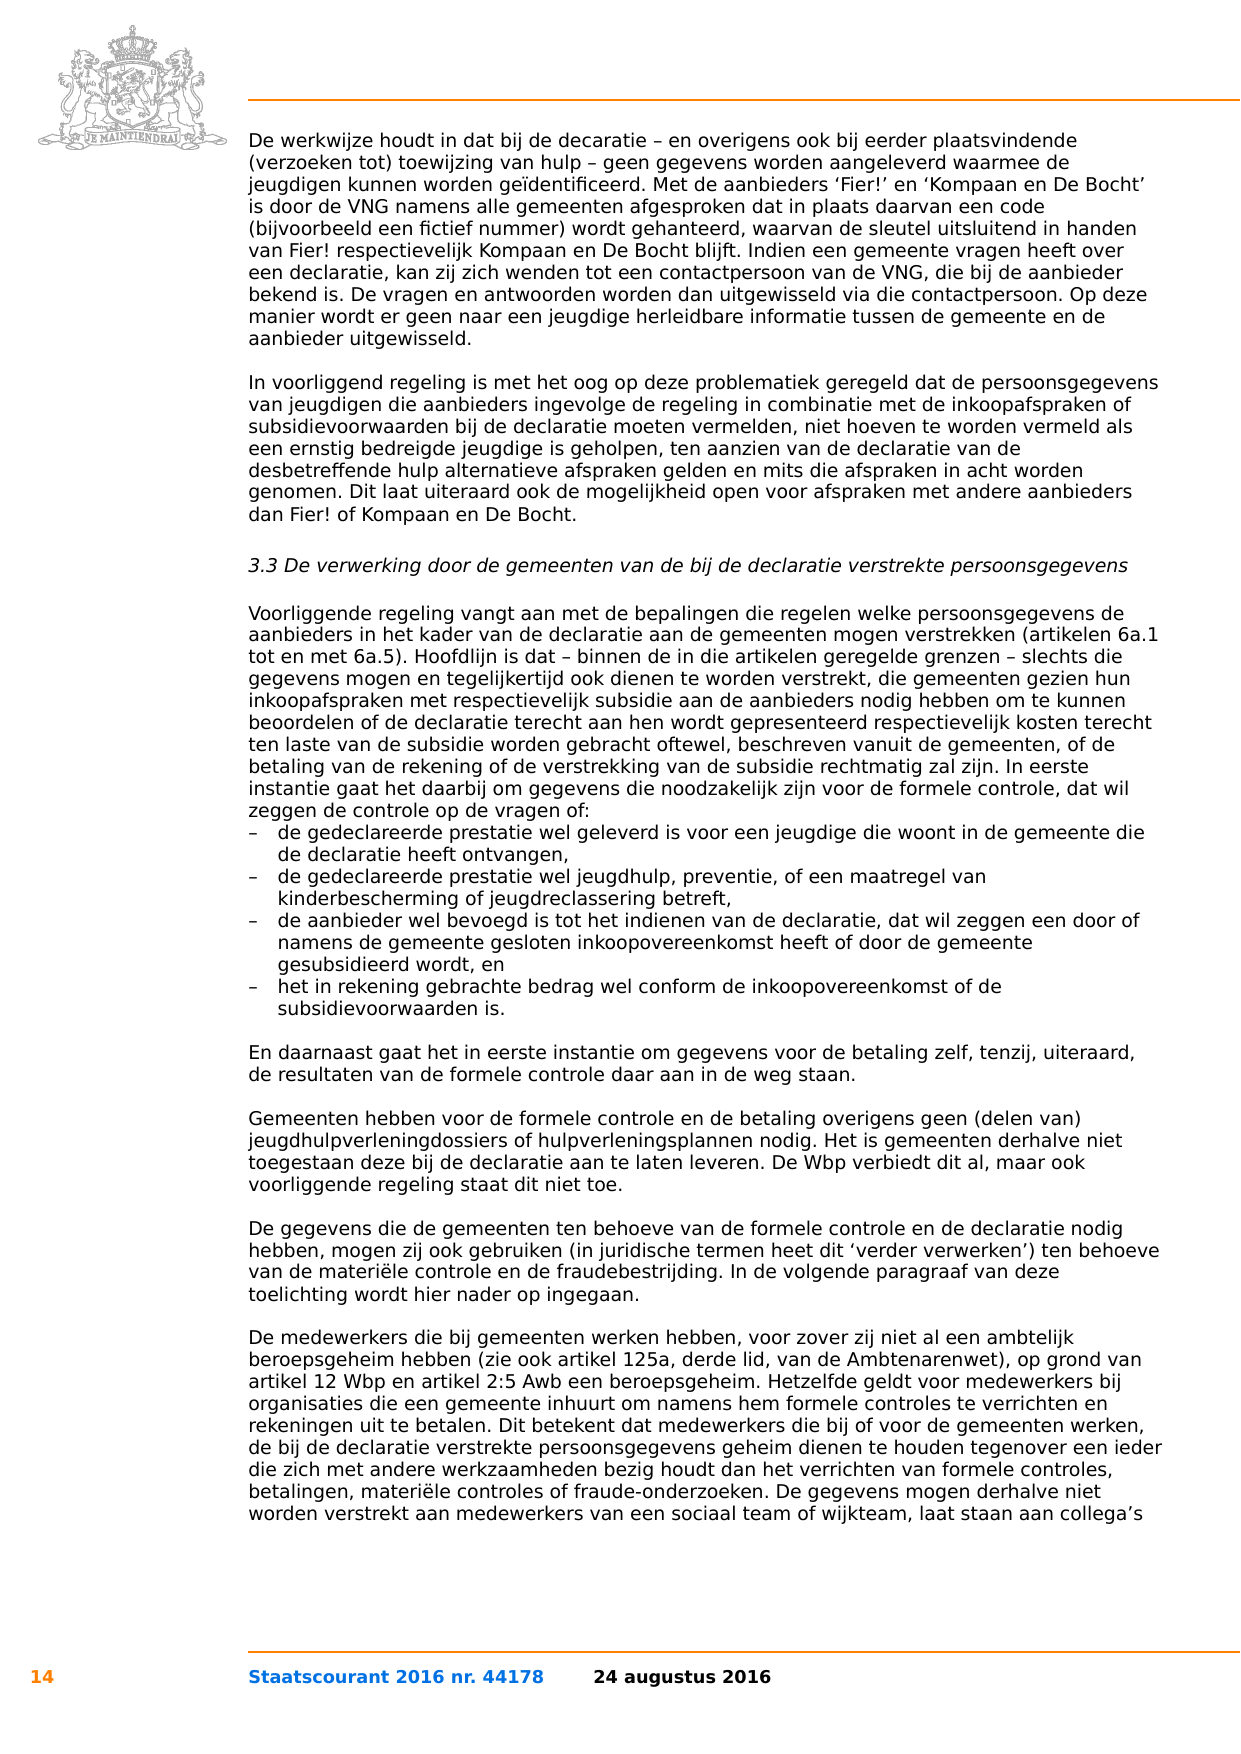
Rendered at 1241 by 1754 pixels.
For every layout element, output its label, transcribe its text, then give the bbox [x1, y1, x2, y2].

text De gegevens die de gemeenten ten behoeve van de formele controle en de declaratie nodig hebben, mogen zij ook gebruiken (in juridische termen heet dit ‘verder verwerken’) ten behoeve van de materiële controle en de fraudebestrijding. In de volgende paragraaf van deze toelichting wordt hier nader op ingegaan. [248, 1217, 1163, 1305]
text – de gedeclareerde prestatie wel geleverd is voor een jeugdige die woont in de gemeente die de declaratie heeft ontvangen, [248, 822, 1163, 866]
text – de gedeclareerde prestatie wel jeugdhulp, preventie, of een maatregel van kinderbescherming of jeugdreclassering betreft, [248, 866, 1163, 910]
text – het in rekening gebrachte bedrag wel conform de inkoopovereenkomst of de subsidievoorwaarden is. [248, 976, 1163, 1020]
text Gemeenten hebben voor de formele controle en de betaling overigens geen (delen van) jeugdhulpverleningdossiers of hulpverleningsplannen nodig. Het is gemeenten derhalve niet toegestaan deze bij de declaratie aan te laten leveren. De Wbp verbiedt dit al, maar ook voorliggende regeling staat dit niet toe. [248, 1108, 1163, 1196]
text In voorliggend regeling is met het oog op deze problematiek geregeld dat de persoonsgegevens van jeugdigen die aanbieders ingevolge de regeling in combinatie met de inkoopafspraken of subsidievoorwaarden bij de declaratie moeten vermelden, niet hoeven te worden vermeld als een ernstig bedreigde jeugdige is geholpen, ten aanzien van de declaratie van de desbetreffende hulp alternatieve afspraken gelden en mits die afspraken in acht worden genomen. Dit laat uiteraard ook de mogelijkheid open voor afspraken met andere aanbieders dan Fier! of Kompaan en De Bocht. [248, 372, 1163, 525]
text De medewerkers die bij gemeenten werken hebben, voor zover zij niet al een ambtelijk beroepsgeheim hebben (zie ook artikel 125a, derde lid, van de Ambtenarenwet), op grond van artikel 12 Wbp en artikel 2:5 Awb een beroepsgeheim. Hetzelfde geldt voor medewerkers bij organisaties die een gemeente inhuurt om namens hem formele controles te verrichten en rekeningen uit te betalen. Dit betekent dat medewerkers die bij of voor de gemeenten werken, de bij de declaratie verstrekte persoonsgegevens geheim dienen te houden tegenover een ieder die zich met andere werkzaamheden bezig houdt dan het verrichten van formele controles, betalingen, materiële controles of fraude-onderzoeken. De gegevens mogen derhalve niet worden verstrekt aan medewerkers van een sociaal team of wijkteam, laat staan aan collega’s [248, 1327, 1163, 1525]
text De werkwijze houdt in dat bij de decaratie – en overigens ook bij eerder plaatsvindende (verzoeken tot) toewijzing van hulp – geen gegevens worden aangeleverd waarmee de jeugdigen kunnen worden geïdentificeerd. Met de aanbieders ‘Fier!’ en ‘Kompaan en De Bocht’ is door de VNG namens alle gemeenten afgesproken dat in plaats daarvan een code (bijvoorbeeld een fictief nummer) wordt gehanteerd, waarvan de sleutel uitsluitend in handen van Fier! respectievelijk Kompaan en De Bocht blijft. Indien een gemeente vragen heeft over een declaratie, kan zij zich wenden tot een contactpersoon van de VNG, die bij de aanbieder bekend is. De vragen en antwoorden worden dan uitgewisseld via die contactpersoon. Op deze manier wordt er geen naar een jeugdige herleidbare informatie tussen de gemeente en de aanbieder uitgewisseld. [248, 130, 1163, 350]
subtitle 3.3 De verwerking door de gemeenten van de bij de declaratie verstrekte persoonsgegevens [248, 555, 1163, 577]
picture [38, 25, 227, 150]
text En daarnaast gaat het in eerste instantie om gegevens voor de betaling zelf, tenzij, uiteraard, de resultaten van de formele controle daar aan in de weg staan. [248, 1042, 1163, 1086]
text – de aanbieder wel bevoegd is tot het indienen van de declaratie, dat wil zeggen een door of namens de gemeente gesloten inkoopovereenkomst heeft of door de gemeente gesubsidieerd wordt, en [248, 910, 1163, 976]
text Voorliggende regeling vangt aan met de bepalingen die regelen welke persoonsgegevens de aanbieders in het kader van de declaratie aan de gemeenten mogen verstrekken (artikelen 6a.1 tot en met 6a.5). Hoofdlijn is dat – binnen de in die artikelen geregelde grenzen – slechts die gegevens mogen en tegelijkertijd ook dienen te worden verstrekt, die gemeenten gezien hun inkoopafspraken met respectievelijk subsidie aan de aanbieders nodig hebben om te kunnen beoordelen of de declaratie terecht aan hen wordt gepresenteerd respectievelijk kosten terecht ten laste van de subsidie worden gebracht oftewel, beschreven vanuit de gemeenten, of de betaling van de rekening of de verstrekking van de subsidie rechtmatig zal zijn. In eerste instantie gaat het daarbij om gegevens die noodzakelijk zijn voor de formele controle, dat wil zeggen de controle op de vragen of: [248, 602, 1163, 822]
